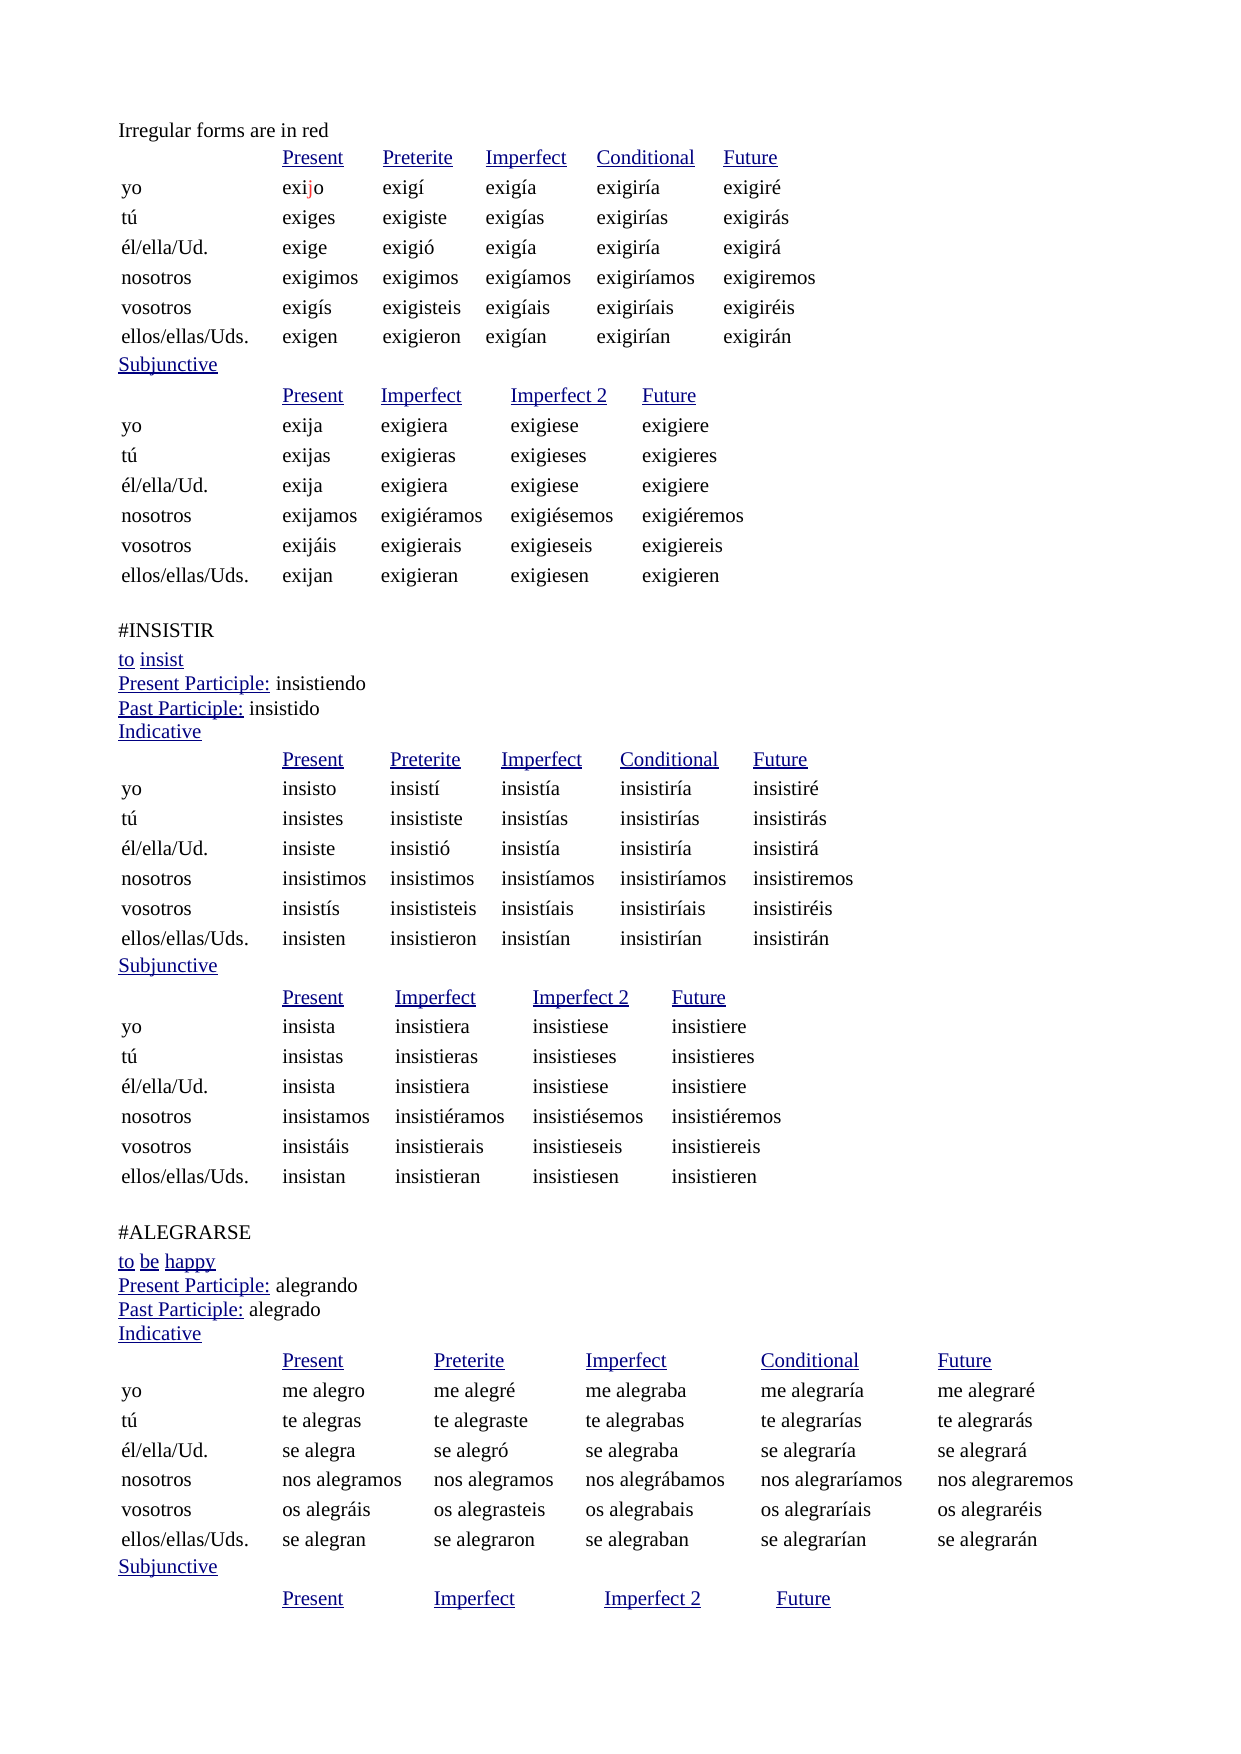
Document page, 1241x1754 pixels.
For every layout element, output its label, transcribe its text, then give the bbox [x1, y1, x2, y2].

table_cell insistía [498, 774, 617, 803]
table_cell él/ella/Ud. [118, 1071, 279, 1101]
table_cell insistirán [750, 923, 881, 953]
table_cell se alegraría [758, 1435, 934, 1464]
table_cell él/ella/Ud. [118, 232, 279, 262]
table_cell insistíais [498, 893, 617, 923]
table_cell insistíamos [498, 863, 617, 893]
table_cell os alegraríais [758, 1494, 934, 1524]
table_cell se alegraron [431, 1524, 582, 1554]
table_cell nosotros [118, 500, 279, 530]
table_cell exijas [279, 440, 378, 470]
table_cell insistiríamos [617, 863, 750, 893]
table_cell exigiré [720, 172, 844, 202]
table_cell insistían [498, 923, 617, 953]
table_cell exigirían [594, 322, 720, 351]
table_cell exigiremos [720, 262, 844, 292]
table_cell exigiese [508, 410, 639, 440]
table_cell exigirás [720, 202, 844, 232]
table_header Imperfect [378, 380, 507, 410]
table_header Imperfect 2 [508, 380, 639, 410]
table_header Conditional [617, 744, 750, 773]
table_cell yo [118, 172, 279, 202]
table_cell insistiéremos [669, 1101, 811, 1131]
table_cell nos alegramos [279, 1465, 431, 1494]
table_cell insista [279, 1012, 392, 1041]
table_header [118, 1345, 279, 1375]
table_cell exigieses [508, 440, 639, 470]
table_cell te alegrabas [583, 1405, 758, 1434]
table_cell exigiera [378, 470, 507, 500]
table_cell nosotros [118, 1465, 279, 1494]
table_cell exigirías [594, 202, 720, 232]
text Present Participle: alegrando [118, 1273, 1122, 1297]
text Present Participle: insistiendo [118, 671, 1122, 695]
table_cell insistieses [529, 1041, 668, 1071]
table_cell yo [118, 1012, 279, 1041]
table_cell insistía [498, 833, 617, 863]
table_header Present [279, 982, 392, 1012]
table_header Imperfect [431, 1583, 601, 1613]
table_header [118, 982, 279, 1012]
table_header Conditional [594, 142, 720, 172]
table_cell exijáis [279, 530, 378, 560]
table_cell insistiréis [750, 893, 881, 923]
table_cell insistan [279, 1161, 392, 1191]
table_cell insistiereis [669, 1131, 811, 1161]
table_cell nosotros [118, 1101, 279, 1131]
table_cell exigíamos [483, 262, 593, 292]
table_cell os alegraréis [934, 1494, 1109, 1524]
table_cell insistieron [387, 923, 498, 953]
table_cell tú [118, 803, 279, 833]
table_cell insistiere [669, 1012, 811, 1041]
table_cell me alegraré [934, 1375, 1109, 1405]
table_cell vosotros [118, 1494, 279, 1524]
table_cell exigís [279, 292, 379, 322]
table_header Future [639, 380, 773, 410]
table_header Present [279, 142, 379, 172]
table_cell insistirían [617, 923, 750, 953]
table_cell exigiría [594, 232, 720, 262]
text Indicative [118, 719, 1122, 743]
table_cell insistiría [617, 774, 750, 803]
table_cell exijan [279, 560, 378, 589]
text Subjunctive [118, 1554, 1122, 1578]
table_header Preterite [379, 142, 482, 172]
table_cell tú [118, 202, 279, 232]
table_cell se alegró [431, 1435, 582, 1464]
table_cell exigiera [378, 410, 507, 440]
table_cell exigieres [639, 440, 773, 470]
table_cell exigí [379, 172, 482, 202]
table_header Imperfect [392, 982, 529, 1012]
table_cell exigirá [720, 232, 844, 262]
table_header [118, 142, 279, 172]
table_cell insistimos [279, 863, 387, 893]
table_cell exigiréis [720, 292, 844, 322]
table_cell exiges [279, 202, 379, 232]
table_cell insistiría [617, 833, 750, 863]
table_header Future [750, 744, 881, 773]
table_cell te alegraste [431, 1405, 582, 1434]
table_cell exigimos [379, 262, 482, 292]
table_cell tú [118, 1041, 279, 1071]
table_header Future [934, 1345, 1109, 1375]
table_header Imperfect 2 [529, 982, 668, 1012]
table_cell exijo [279, 172, 379, 202]
table_cell insistirá [750, 833, 881, 863]
table_header Future [720, 142, 844, 172]
table_cell vosotros [118, 1131, 279, 1161]
text #ALEGRARSE [118, 1220, 1122, 1244]
table_cell vosotros [118, 530, 279, 560]
table_cell exigiere [639, 470, 773, 500]
table_cell insistirías [617, 803, 750, 833]
table_cell nos alegraríamos [758, 1465, 934, 1494]
table_cell exigiéramos [378, 500, 507, 530]
text Subjunctive [118, 953, 1122, 977]
table_cell él/ella/Ud. [118, 470, 279, 500]
table_cell insistiésemos [529, 1101, 668, 1131]
table_cell insistieseis [529, 1131, 668, 1161]
table_cell exigían [483, 322, 593, 351]
table_cell nos alegrábamos [583, 1465, 758, 1494]
table_cell vosotros [118, 292, 279, 322]
table_cell exigimos [279, 262, 379, 292]
table_cell os alegrasteis [431, 1494, 582, 1524]
table_cell insistes [279, 803, 387, 833]
table_cell exijamos [279, 500, 378, 530]
table_cell exigieran [378, 560, 507, 589]
table_header [118, 1583, 279, 1613]
table_cell exigiríais [594, 292, 720, 322]
table_cell te alegrarás [934, 1405, 1109, 1434]
table_cell tú [118, 440, 279, 470]
table_cell exigiesen [508, 560, 639, 589]
table_header Conditional [758, 1345, 934, 1375]
table_header Future [773, 1583, 1029, 1613]
table_cell yo [118, 410, 279, 440]
table_cell exigió [379, 232, 482, 262]
table_cell exigías [483, 202, 593, 232]
text Past Participle: insistido [118, 695, 1122, 719]
table_cell exigen [279, 322, 379, 351]
table_cell nos alegramos [431, 1465, 582, 1494]
table_cell exigisteis [379, 292, 482, 322]
text Subjunctive [118, 351, 1122, 376]
table_cell se alegrarán [934, 1524, 1109, 1554]
table_cell me alegraba [583, 1375, 758, 1405]
table_cell exigía [483, 232, 593, 262]
table_cell tú [118, 1405, 279, 1434]
table_cell exigiríamos [594, 262, 720, 292]
table_cell exija [279, 470, 378, 500]
table_cell exija [279, 410, 378, 440]
table_cell insistamos [279, 1101, 392, 1131]
table_cell exigiese [508, 470, 639, 500]
table_cell insistiera [392, 1012, 529, 1041]
text to be happy [118, 1249, 1122, 1273]
table_cell ellos/ellas/Uds. [118, 560, 279, 589]
table_cell insistiese [529, 1012, 668, 1041]
table_cell exigieseis [508, 530, 639, 560]
table_cell os alegrabais [583, 1494, 758, 1524]
table_cell exigiésemos [508, 500, 639, 530]
table_cell insistieran [392, 1161, 529, 1191]
table_cell insistas [279, 1041, 392, 1071]
table_header Present [279, 1583, 431, 1613]
table_cell se alegraban [583, 1524, 758, 1554]
table_cell yo [118, 1375, 279, 1405]
table_cell exigierais [378, 530, 507, 560]
table_cell ellos/ellas/Uds. [118, 1524, 279, 1554]
table_cell se alegraba [583, 1435, 758, 1464]
table_cell insistieren [669, 1161, 811, 1191]
table_cell exigieras [378, 440, 507, 470]
table_cell exigiría [594, 172, 720, 202]
table_cell insistís [279, 893, 387, 923]
table_cell exigieron [379, 322, 482, 351]
table_cell se alegrarían [758, 1524, 934, 1554]
table_header Imperfect [498, 744, 617, 773]
table_cell ellos/ellas/Uds. [118, 1161, 279, 1191]
table_header Preterite [431, 1345, 582, 1375]
table_cell insistiremos [750, 863, 881, 893]
table_cell insististe [387, 803, 498, 833]
table_cell insistiríais [617, 893, 750, 923]
table_cell insistirás [750, 803, 881, 833]
table_cell insistiese [529, 1071, 668, 1101]
table_cell nosotros [118, 863, 279, 893]
table_cell se alegrará [934, 1435, 1109, 1464]
table_cell insistieras [392, 1041, 529, 1071]
table_cell nos alegraremos [934, 1465, 1109, 1494]
table_cell insistiéramos [392, 1101, 529, 1131]
table_cell te alegrarías [758, 1405, 934, 1434]
table_cell insiste [279, 833, 387, 863]
table_cell yo [118, 774, 279, 803]
table_cell insista [279, 1071, 392, 1101]
table_cell insistierais [392, 1131, 529, 1161]
text Indicative [118, 1321, 1122, 1345]
table_cell insistiré [750, 774, 881, 803]
text Past Participle: alegrado [118, 1297, 1122, 1321]
table_cell él/ella/Ud. [118, 833, 279, 863]
table_cell ellos/ellas/Uds. [118, 322, 279, 351]
table_cell insistimos [387, 863, 498, 893]
table_cell os alegráis [279, 1494, 431, 1524]
table_header Imperfect [483, 142, 593, 172]
table_header Imperfect [583, 1345, 758, 1375]
table_cell insisten [279, 923, 387, 953]
table_cell insistiera [392, 1071, 529, 1101]
table_cell ellos/ellas/Uds. [118, 923, 279, 953]
table_cell se alegra [279, 1435, 431, 1464]
table_cell él/ella/Ud. [118, 1435, 279, 1464]
table_cell exigiste [379, 202, 482, 232]
table_cell exigiere [639, 410, 773, 440]
table_cell insistías [498, 803, 617, 833]
table_cell exigieren [639, 560, 773, 589]
text #INSISTIR [118, 618, 1122, 642]
table_cell insististeis [387, 893, 498, 923]
table_cell nosotros [118, 262, 279, 292]
table_cell insistáis [279, 1131, 392, 1161]
table_cell insistiere [669, 1071, 811, 1101]
table_cell insisto [279, 774, 387, 803]
table_header Present [279, 1345, 431, 1375]
table_cell exigiéremos [639, 500, 773, 530]
table_header Present [279, 744, 387, 773]
table_cell exigíais [483, 292, 593, 322]
table_cell insistí [387, 774, 498, 803]
table_cell insistiesen [529, 1161, 668, 1191]
table_header Preterite [387, 744, 498, 773]
table_header Future [669, 982, 811, 1012]
table_cell exigía [483, 172, 593, 202]
table_cell insistieres [669, 1041, 811, 1071]
table_cell vosotros [118, 893, 279, 923]
table_cell exigirán [720, 322, 844, 351]
table_cell me alegré [431, 1375, 582, 1405]
table_cell exige [279, 232, 379, 262]
table_cell me alegraría [758, 1375, 934, 1405]
table_cell me alegro [279, 1375, 431, 1405]
table_cell insistió [387, 833, 498, 863]
text Irregular forms are in red [118, 118, 1122, 142]
table_cell se alegran [279, 1524, 431, 1554]
table_cell exigiereis [639, 530, 773, 560]
table_header [118, 380, 279, 410]
table_header [118, 744, 279, 773]
text to insist [118, 647, 1122, 671]
table_header Imperfect 2 [601, 1583, 773, 1613]
table_cell te alegras [279, 1405, 431, 1434]
table_header Present [279, 380, 378, 410]
